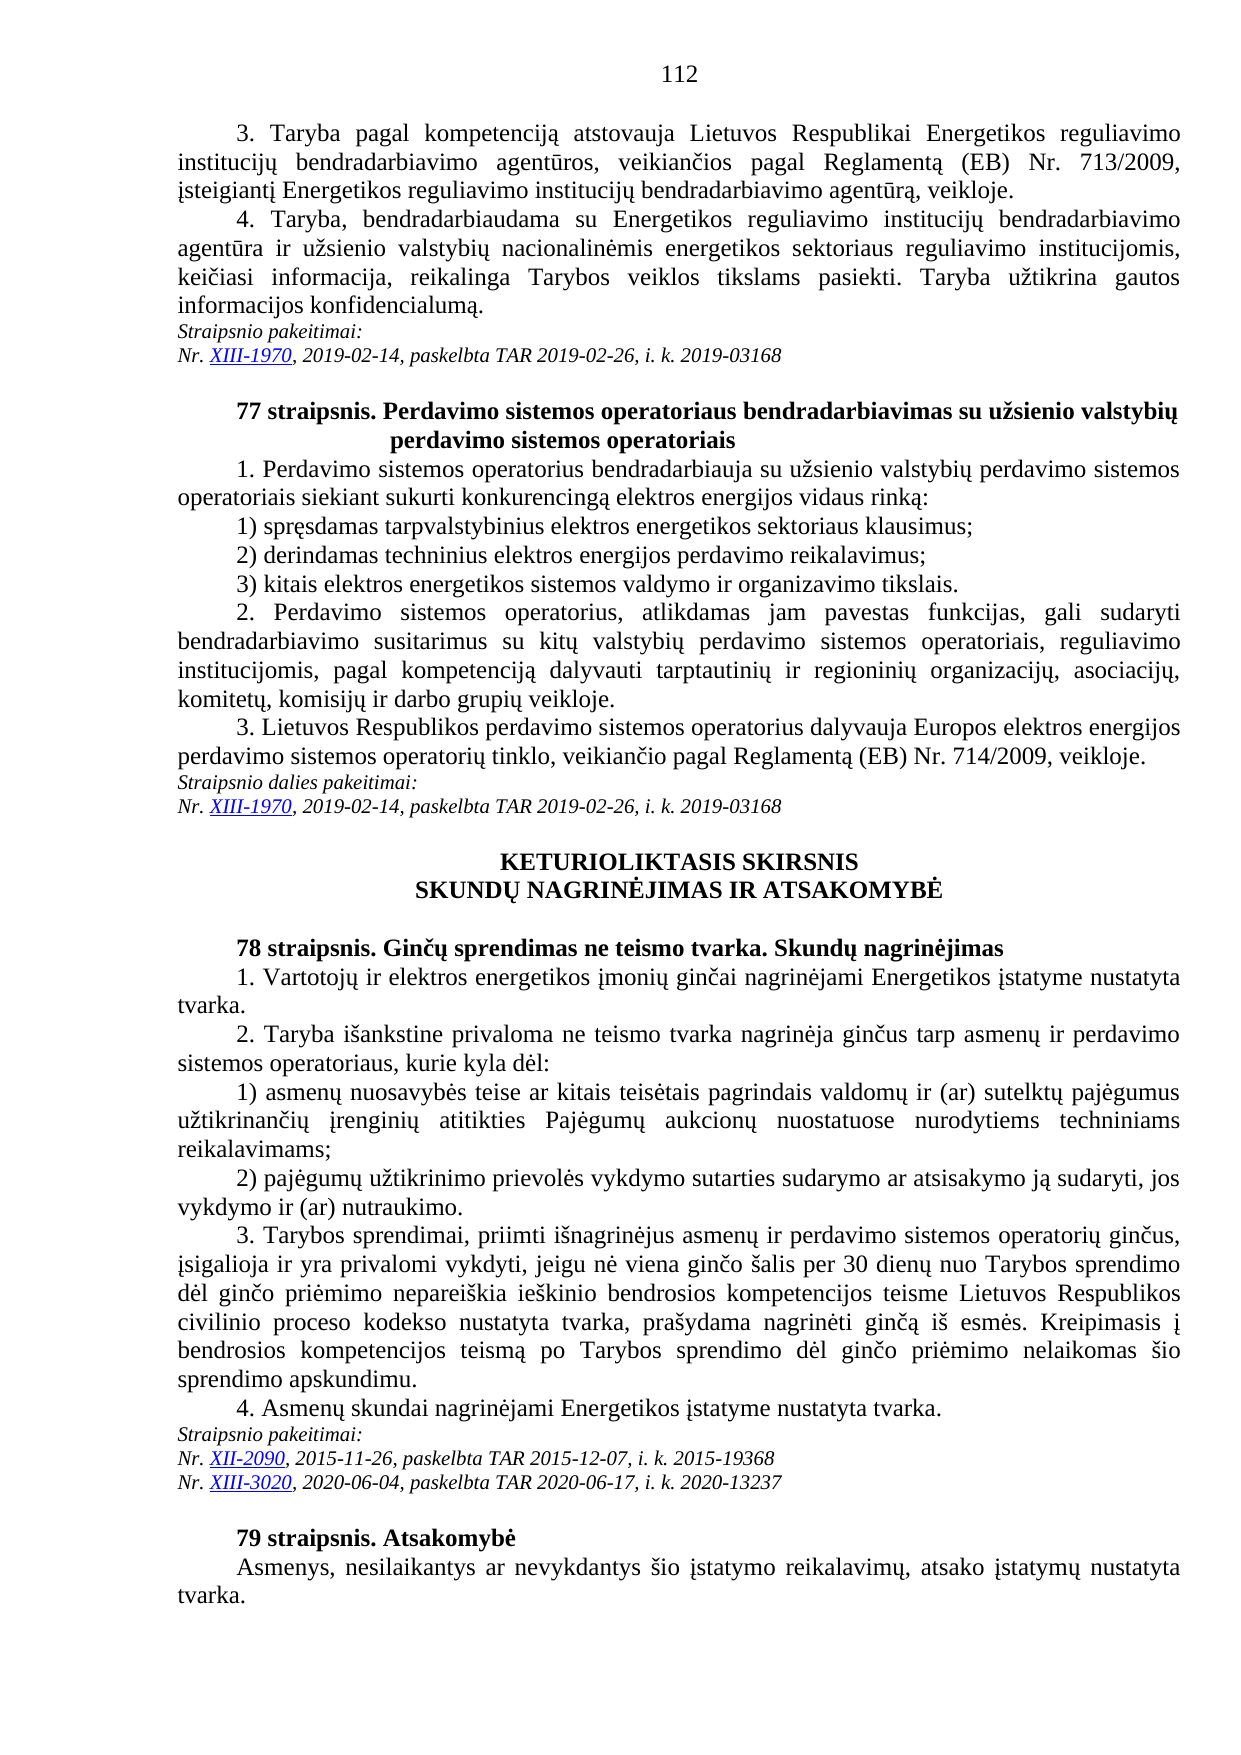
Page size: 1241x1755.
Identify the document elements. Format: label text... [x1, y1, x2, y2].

text Asmenys, nesilaikantys ar nevykdantys šio įstatymo reikalavimų, atsako įstatymų nustatyta tvarka. [177, 1552, 1181, 1609]
text Nr. XII-2090, 2015-11-26, paskelbta TAR 2015-12-07, i. k. 2015-19368 [177, 1446, 1181, 1470]
text 1. Vartotojų ir elektros energetikos įmonių ginčai nagrinėjami Energetikos įstatyme nustatyta tvarka. [177, 962, 1181, 1019]
text 3. Tarybos sprendimai, priimti išnagrinėjus asmenų ir perdavimo sistemos operatorių ginčus, įsigalioja ir yra privalomi vykdyti, jeigu nė viena ginčo šalis per 30 dienų nuo Tarybos sprendimo dėl ginčo priėmimo nepareiškia ieškinio bendrosios kompetencijos teisme Lietuvos Respublikos civilinio proceso kodekso nustatyta tvarka, prašydama nagrinėti ginčą iš esmės. Kreipimasis į bendrosios kompetencijos teismą po Tarybos sprendimo dėl ginčo priėmimo nelaikomas šio sprendimo apskundimu. [177, 1221, 1181, 1393]
text 4. Asmenų skundai nagrinėjami Energetikos įstatyme nustatyta tvarka. [177, 1393, 1181, 1422]
text 4. Taryba, bendradarbiaudama su Energetikos reguliavimo institucijų bendradarbiavimo agentūra ir užsienio valstybių nacionalinėmis energetikos sektoriaus reguliavimo institucijomis, keičiasi informacija, reikalinga Tarybos veiklos tikslams pasiekti. Taryba užtikrina gautos informacijos konfidencialumą. [177, 204, 1181, 319]
text 1) asmenų nuosavybės teise ar kitais teisėtais pagrindais valdomų ir (ar) sutelktų pajėgumus užtikrinančių įrenginių atitikties Pajėgumų aukcionų nuostatuose nurodytiems techniniams reikalavimams; [177, 1077, 1181, 1163]
text 2) derindamas techninius elektros energijos perdavimo reikalavimus; [177, 540, 1181, 569]
text KETURIOLIKTASIS SKIRSNIS [177, 847, 1181, 876]
text 78 straipsnis. Ginčų sprendimas ne teismo tvarka. Skundų nagrinėjimas [177, 933, 1181, 962]
text 2. Taryba išankstine privaloma ne teismo tvarka nagrinėja ginčus tarp asmenų ir perdavimo sistemos operatoriaus, kurie kyla dėl: [177, 1019, 1181, 1077]
text Nr. XIII-1970, 2019-02-14, paskelbta TAR 2019-02-26, i. k. 2019-03168 [177, 343, 1181, 367]
text SKUNDŲ NAGRINĖJIMAS IR ATSAKOMYBĖ [177, 876, 1181, 904]
text Straipsnio pakeitimai: [177, 1422, 1181, 1446]
text 79 straipsnis. Atsakomybė [177, 1523, 1181, 1552]
text Straipsnio pakeitimai: [177, 319, 1181, 343]
text 2) pajėgumų užtikrinimo prievolės vykdymo sutarties sudarymo ar atsisakymo ją sudaryti, jos vykdymo ir (ar) nutraukimo. [177, 1163, 1181, 1221]
text 2. Perdavimo sistemos operatorius, atlikdamas jam pavestas funkcijas, gali sudaryti bendradarbiavimo susitarimus su kitų valstybių perdavimo sistemos operatoriais, reguliavimo institucijomis, pagal kompetenciją dalyvauti tarptautinių ir regioninių organizacijų, asociacijų, komitetų, komisijų ir darbo grupių veikloje. [177, 597, 1181, 712]
text 3. Lietuvos Respublikos perdavimo sistemos operatorius dalyvauja Europos elektros energijos perdavimo sistemos operatorių tinklo, veikiančio pagal Reglamentą (EB) Nr. 714/2009, veikloje. [177, 712, 1181, 770]
text Straipsnio dalies pakeitimai: [177, 770, 1181, 794]
text 3. Taryba pagal kompetenciją atstovauja Lietuvos Respublikai Energetikos reguliavimo institucijų bendradarbiavimo agentūros, veikiančios pagal Reglamentą (EB) Nr. 713/2009, įsteigiantį Energetikos reguliavimo institucijų bendradarbiavimo agentūrą, veikloje. [177, 118, 1181, 204]
text 77 straipsnis. Perdavimo sistemos operatoriaus bendradarbiavimas su užsienio valstybių perdavimo sistemos operatoriais [236, 396, 1181, 454]
text Nr. XIII-3020, 2020-06-04, paskelbta TAR 2020-06-17, i. k. 2020-13237 [177, 1470, 1181, 1494]
text 1) spręsdamas tarpvalstybinius elektros energetikos sektoriaus klausimus; [177, 511, 1181, 540]
text Nr. XIII-1970, 2019-02-14, paskelbta TAR 2019-02-26, i. k. 2019-03168 [177, 794, 1181, 818]
text 1. Perdavimo sistemos operatorius bendradarbiauja su užsienio valstybių perdavimo sistemos operatoriais siekiant sukurti konkurencingą elektros energijos vidaus rinką: [177, 454, 1181, 511]
text 3) kitais elektros energetikos sistemos valdymo ir organizavimo tikslais. [177, 569, 1181, 597]
